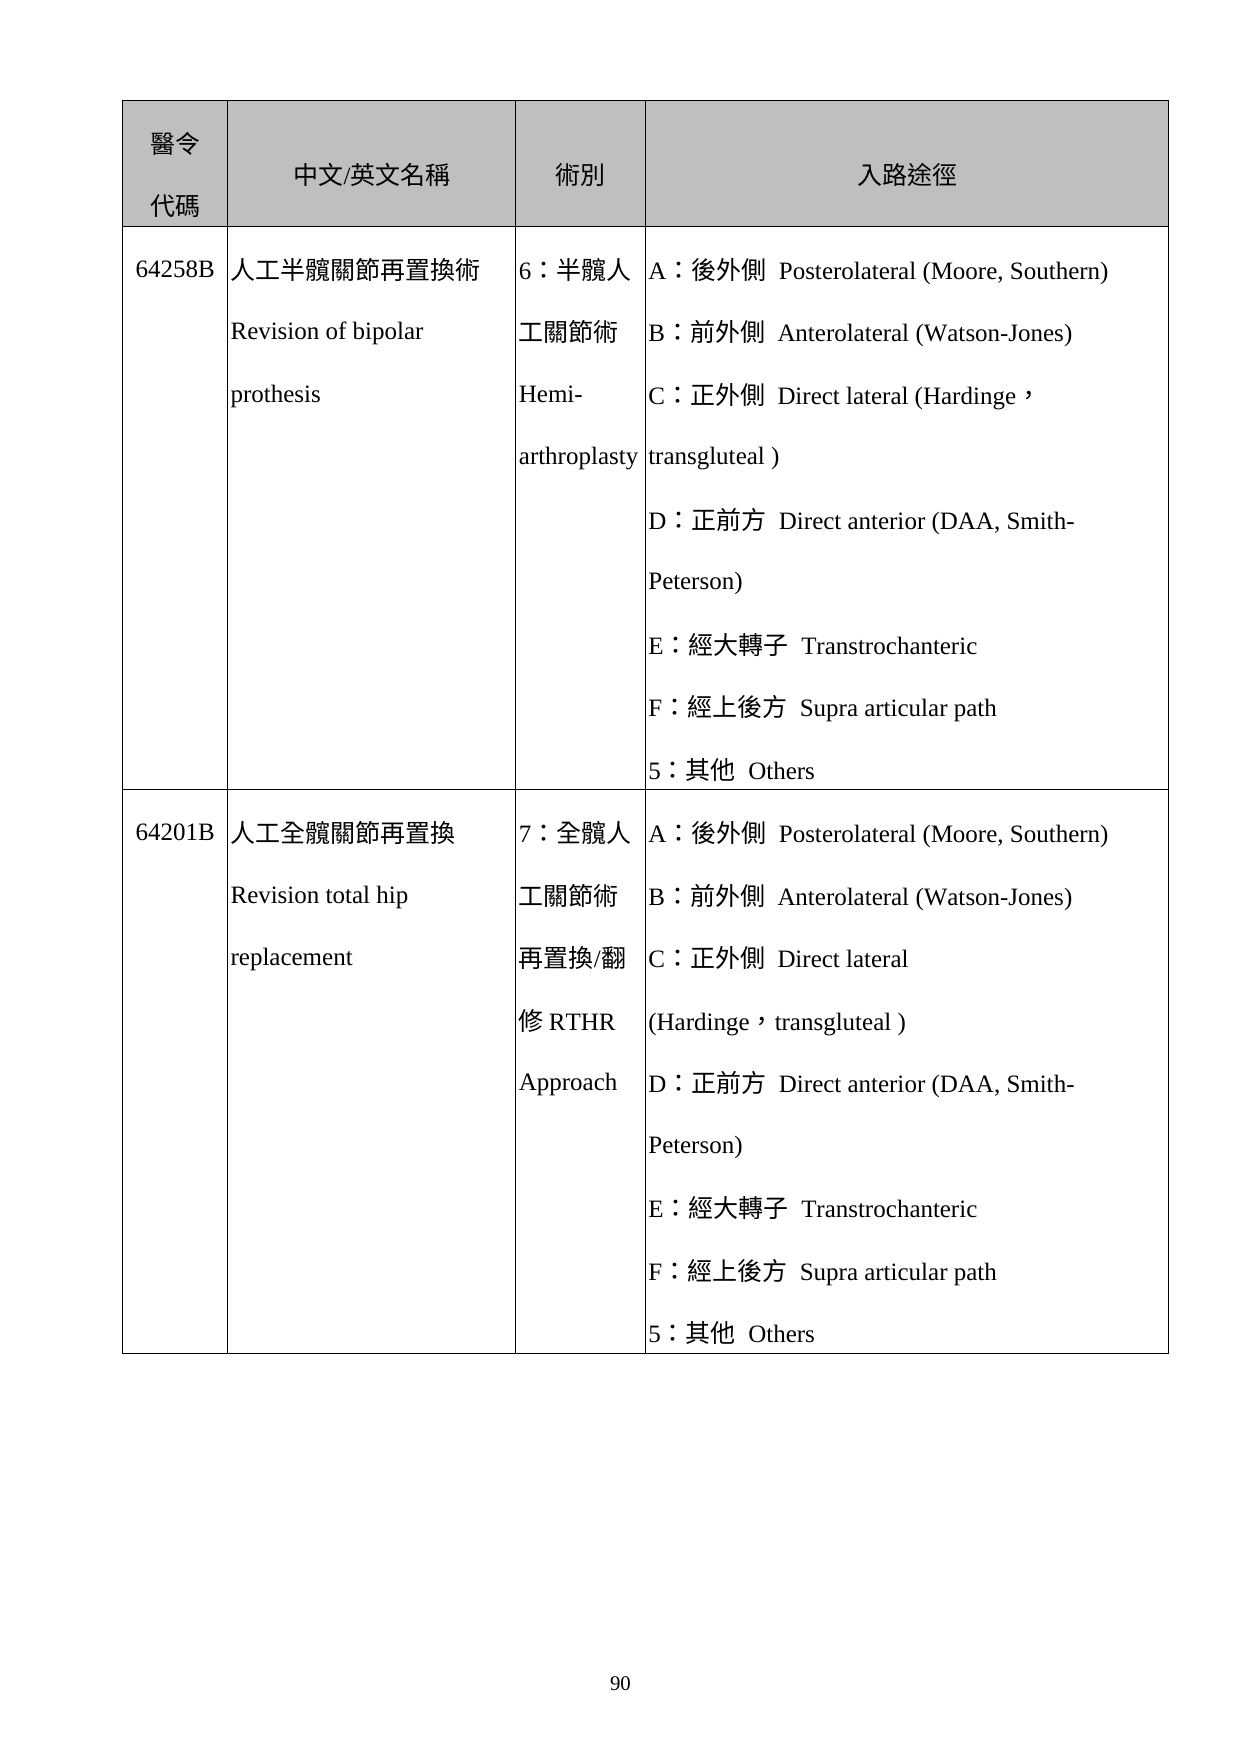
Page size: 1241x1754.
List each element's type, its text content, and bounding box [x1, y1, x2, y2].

table_cell 人工全髖關節再置換 Revision total hip replacement [228, 790, 515, 1353]
table_cell 人工半髖關節再置換術 Revision of bipolar prothesis [228, 227, 515, 789]
table_header 入路途徑 [646, 101, 1168, 226]
table_cell 64201B [123, 790, 227, 1353]
table_cell 6：半髖人工關節術Hemi-arthroplasty [516, 227, 645, 789]
table_cell 64258B [123, 227, 227, 789]
table_header 術別 [516, 101, 645, 226]
table_header 醫令 代碼 [123, 101, 227, 226]
table_cell 7：全髖人工關節術再置換/翻修RTHR Approach [516, 790, 645, 1353]
table_header 中文/英文名稱 [228, 101, 515, 226]
table_cell A：後外側 Posterolateral (Moore, Southern) B：前外側 Anterolateral (Watson-Jones) C：正外側 Direct lateral (Hardinge，transgluteal ) D：正前方 Direct anterior (DAA, Smith-Peterson) E：經大轉子 Transtrochanteric F：經上後方 Supra articular path 5：其他 Others [646, 790, 1168, 1353]
table_cell A：後外側 Posterolateral (Moore, Southern) B：前外側 Anterolateral (Watson-Jones) C：正外側 Direct lateral (Hardinge， transgluteal ) D：正前方 Direct anterior (DAA, Smith-Peterson) E：經大轉子 Transtrochanteric F：經上後方 Supra articular path 5：其他 Others [646, 227, 1168, 789]
